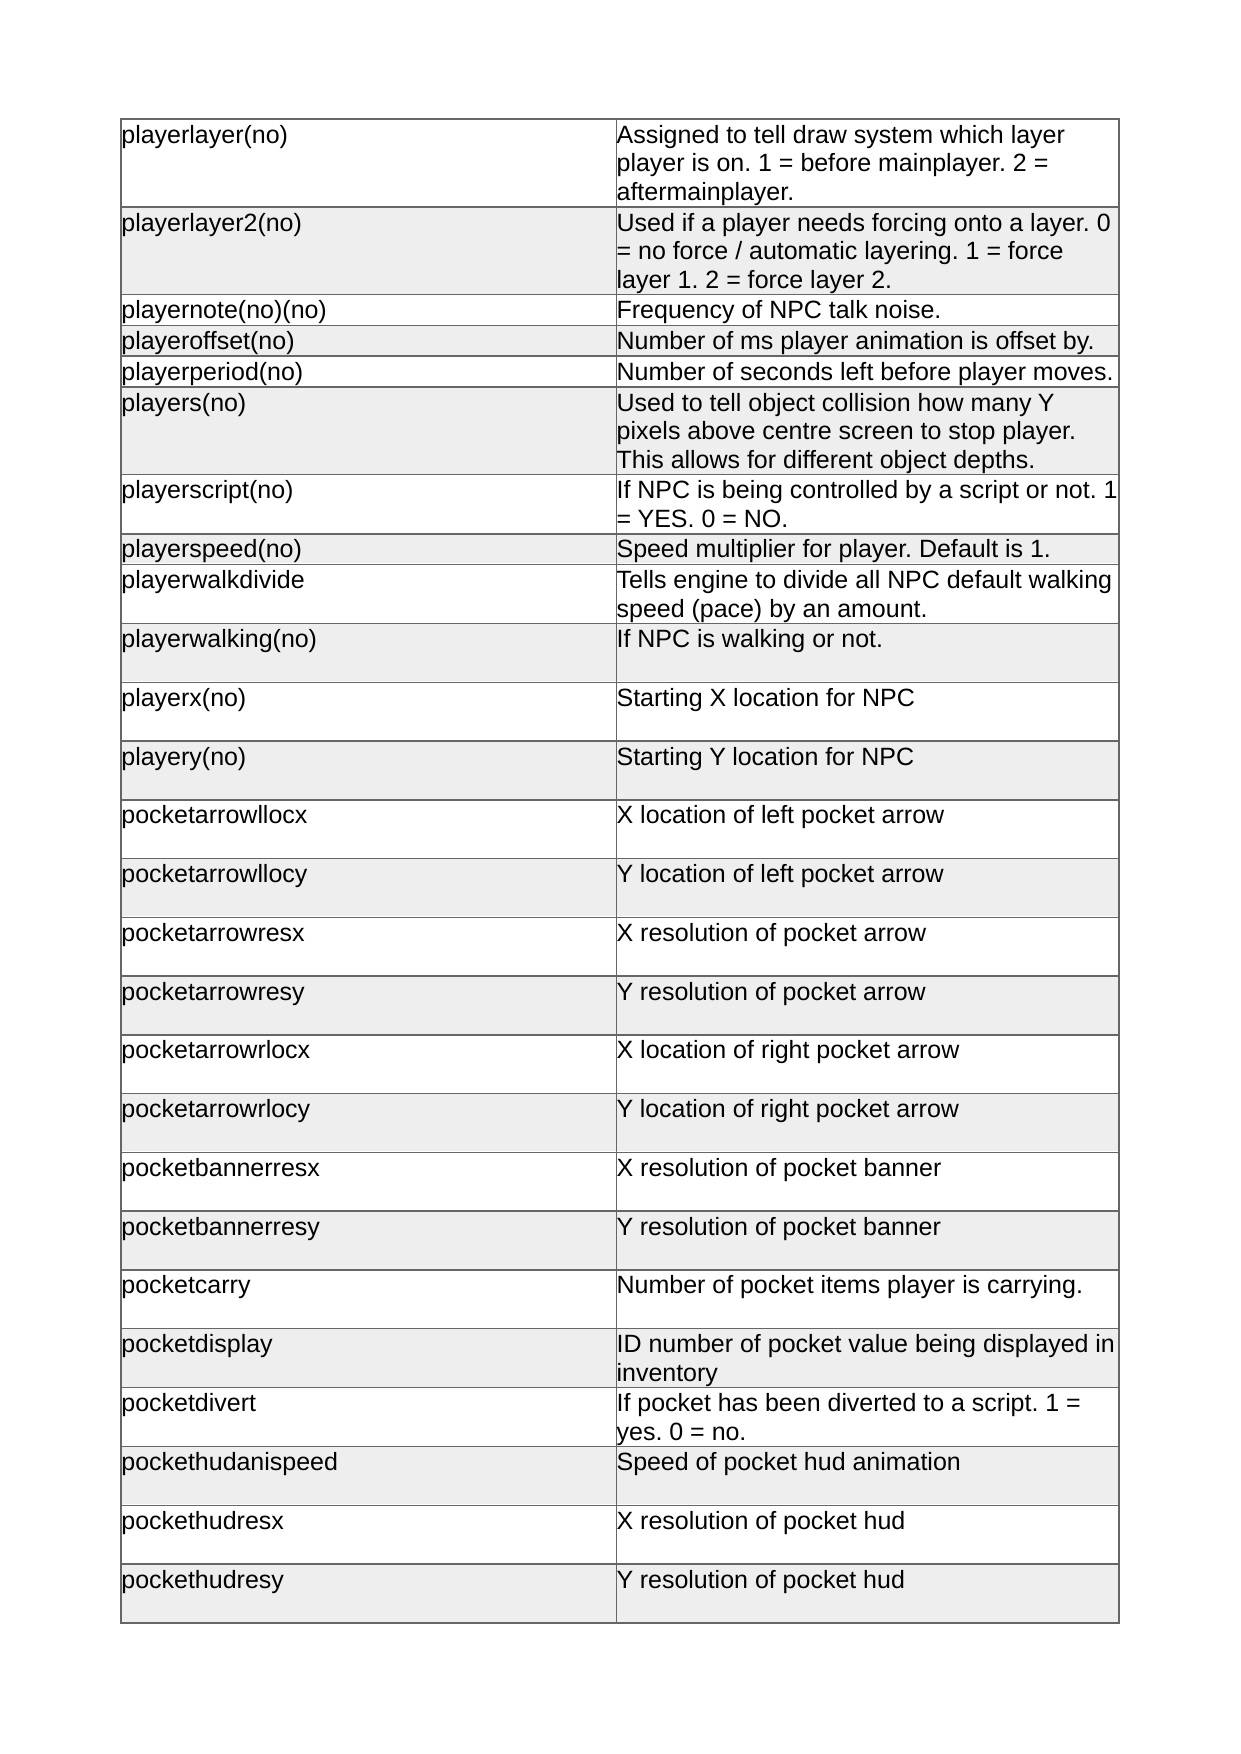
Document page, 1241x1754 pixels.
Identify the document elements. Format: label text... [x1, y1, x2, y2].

table_cell playerspeed(no) [122, 535, 616, 563]
table_cell X resolution of pocket hud [617, 1506, 1118, 1563]
table_cell playerperiod(no) [122, 357, 616, 386]
table_cell Frequency of NPC talk noise. [617, 295, 1118, 324]
table_cell playerscript(no) [122, 475, 616, 533]
table_cell pockethudresy [122, 1565, 616, 1622]
table_cell Y resolution of pocket hud [617, 1565, 1118, 1622]
table_cell playerlayer(no) [122, 120, 616, 206]
table_cell Assigned to tell draw system which layer player is on. 1 = before mainplayer. 2 = aftermainplayer. [617, 120, 1118, 206]
table_cell X resolution of pocket banner [617, 1153, 1118, 1210]
table_cell playerwalkdivide [122, 565, 616, 623]
table_cell players(no) [122, 388, 616, 474]
table_cell Speed multiplier for player. Default is 1. [617, 535, 1118, 563]
table_cell playery(no) [122, 742, 616, 799]
table_cell Used if a player needs forcing onto a layer. 0 = no force / automatic layering. 1 = force layer 1. 2 = force layer 2. [617, 208, 1118, 294]
table_cell pocketarrowrlocy [122, 1094, 616, 1151]
table_cell Number of ms player animation is offset by. [617, 326, 1118, 355]
table_cell pocketarrowllocy [122, 859, 616, 916]
table_cell pocketarrowrlocx [122, 1036, 616, 1093]
table_cell playerwalking(no) [122, 624, 616, 681]
table_cell X location of right pocket arrow [617, 1036, 1118, 1093]
table_cell Speed of pocket hud animation [617, 1447, 1118, 1504]
table_cell If NPC is walking or not. [617, 624, 1118, 681]
table_cell pocketdisplay [122, 1329, 616, 1387]
table_cell X location of left pocket arrow [617, 801, 1118, 858]
table_cell pocketdivert [122, 1388, 616, 1446]
table_cell pocketarrowresx [122, 918, 616, 975]
table_cell pockethudresx [122, 1506, 616, 1563]
table_cell pocketarrowllocx [122, 801, 616, 858]
table_cell X resolution of pocket arrow [617, 918, 1118, 975]
table_cell pocketbannerresy [122, 1212, 616, 1269]
table_cell playerlayer2(no) [122, 208, 616, 294]
table_cell Y location of left pocket arrow [617, 859, 1118, 916]
table_cell playerx(no) [122, 683, 616, 740]
table_cell If NPC is being controlled by a script or not. 1 = YES. 0 = NO. [617, 475, 1118, 533]
table_cell Starting X location for NPC [617, 683, 1118, 740]
table_cell pocketarrowresy [122, 977, 616, 1034]
table_cell ID number of pocket value being displayed in inventory [617, 1329, 1118, 1387]
table_cell Starting Y location for NPC [617, 742, 1118, 799]
table_cell Y location of right pocket arrow [617, 1094, 1118, 1151]
table_cell playernote(no)(no) [122, 295, 616, 324]
table_cell If pocket has been diverted to a script. 1 = yes. 0 = no. [617, 1388, 1118, 1446]
table_cell playeroffset(no) [122, 326, 616, 355]
table_cell pockethudanispeed [122, 1447, 616, 1504]
table_cell Used to tell object collision how many Y pixels above centre screen to stop player. This allows for different object depths. [617, 388, 1118, 474]
table_cell Tells engine to divide all NPC default walking speed (pace) by an amount. [617, 565, 1118, 623]
table_cell Number of pocket items player is carrying. [617, 1271, 1118, 1328]
table_cell Number of seconds left before player moves. [617, 357, 1118, 386]
table_cell pocketbannerresx [122, 1153, 616, 1210]
table_cell Y resolution of pocket banner [617, 1212, 1118, 1269]
table_cell Y resolution of pocket arrow [617, 977, 1118, 1034]
table_cell pocketcarry [122, 1271, 616, 1328]
